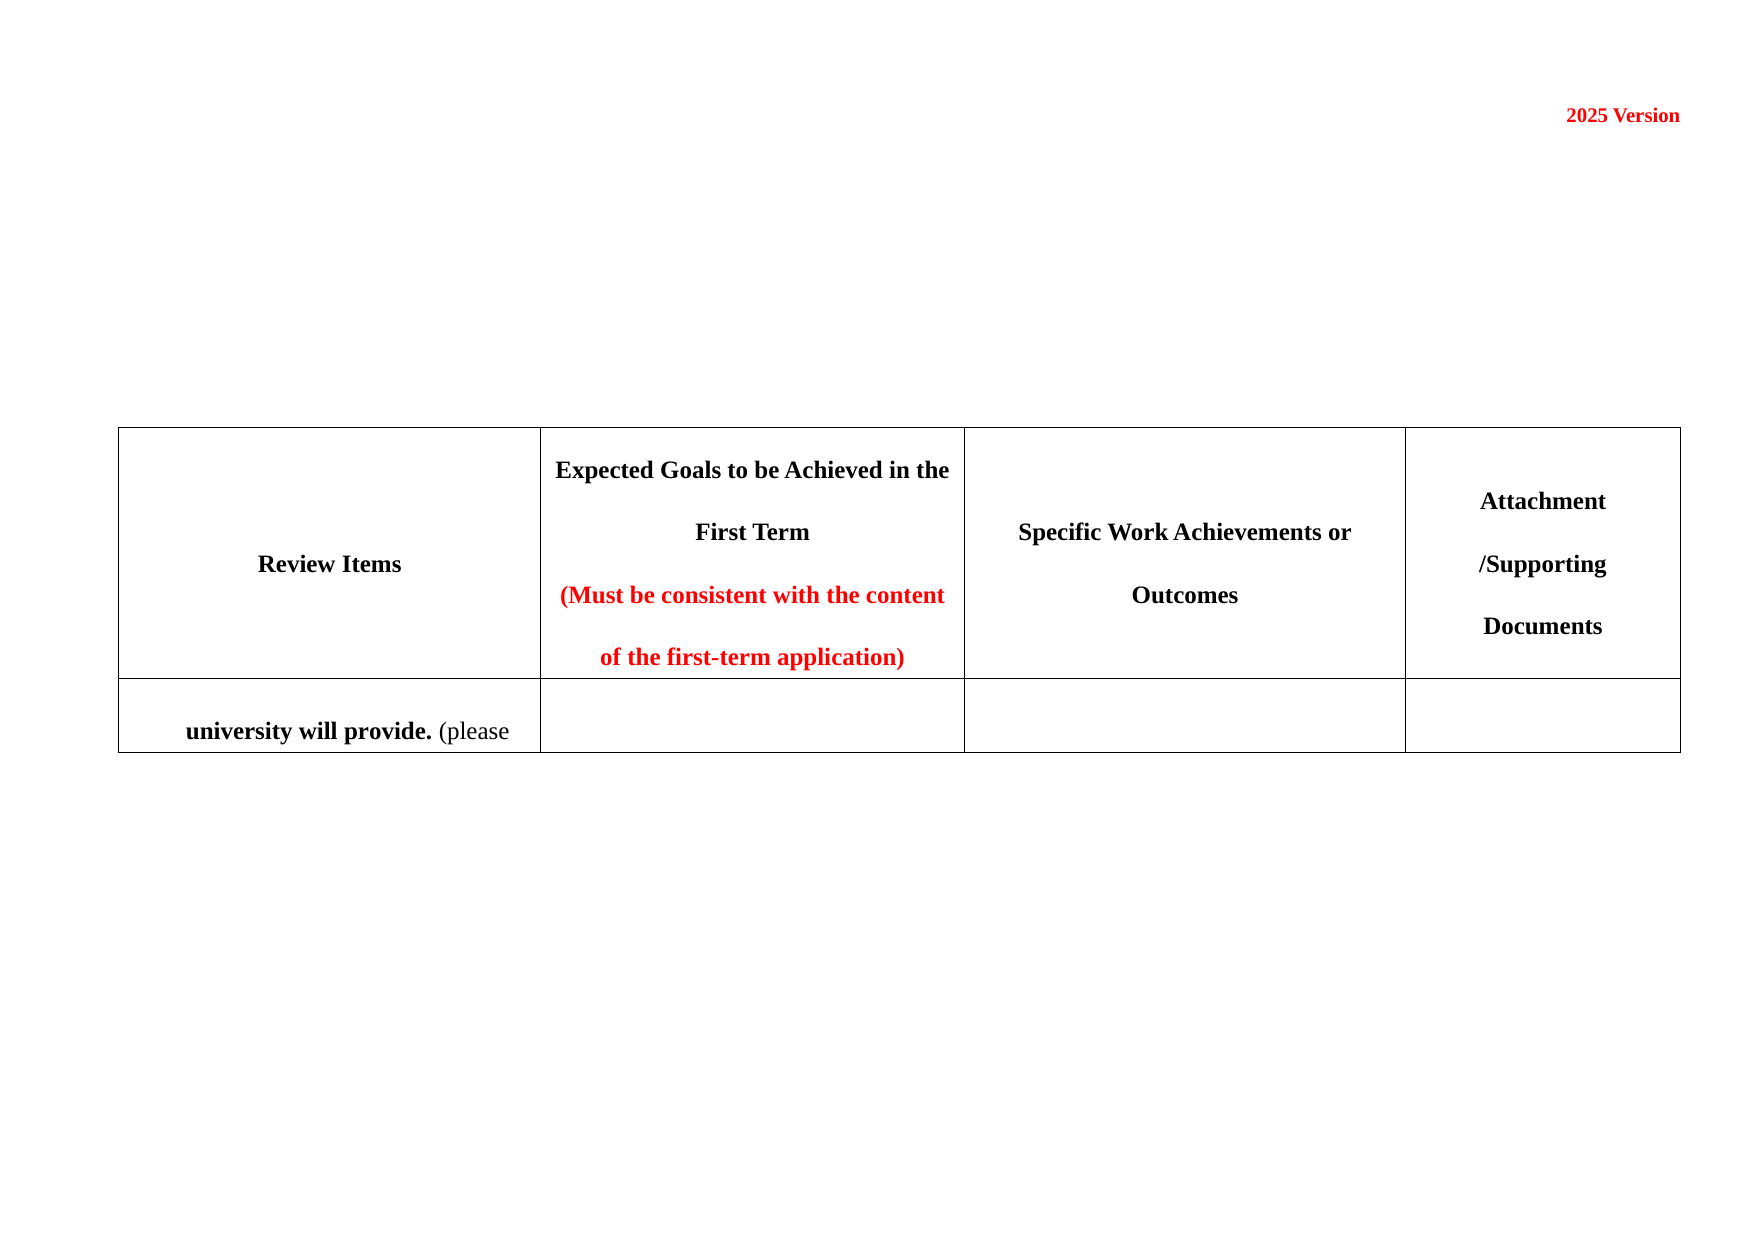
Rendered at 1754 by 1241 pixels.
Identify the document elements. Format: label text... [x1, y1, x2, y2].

table_cell [1406, 679, 1680, 752]
table_cell [965, 679, 1405, 752]
table_header Review Items [119, 428, 540, 678]
table_header Expected Goals to be Achieved in the First Term (Must be consistent with the content of the first-term application) [541, 428, 964, 678]
table_header Specific Work Achievements or Outcomes [965, 428, 1405, 678]
table_cell [541, 679, 964, 752]
table_header Attachment /Supporting Documents [1406, 428, 1680, 678]
table_cell university will provide. (please [119, 679, 540, 752]
